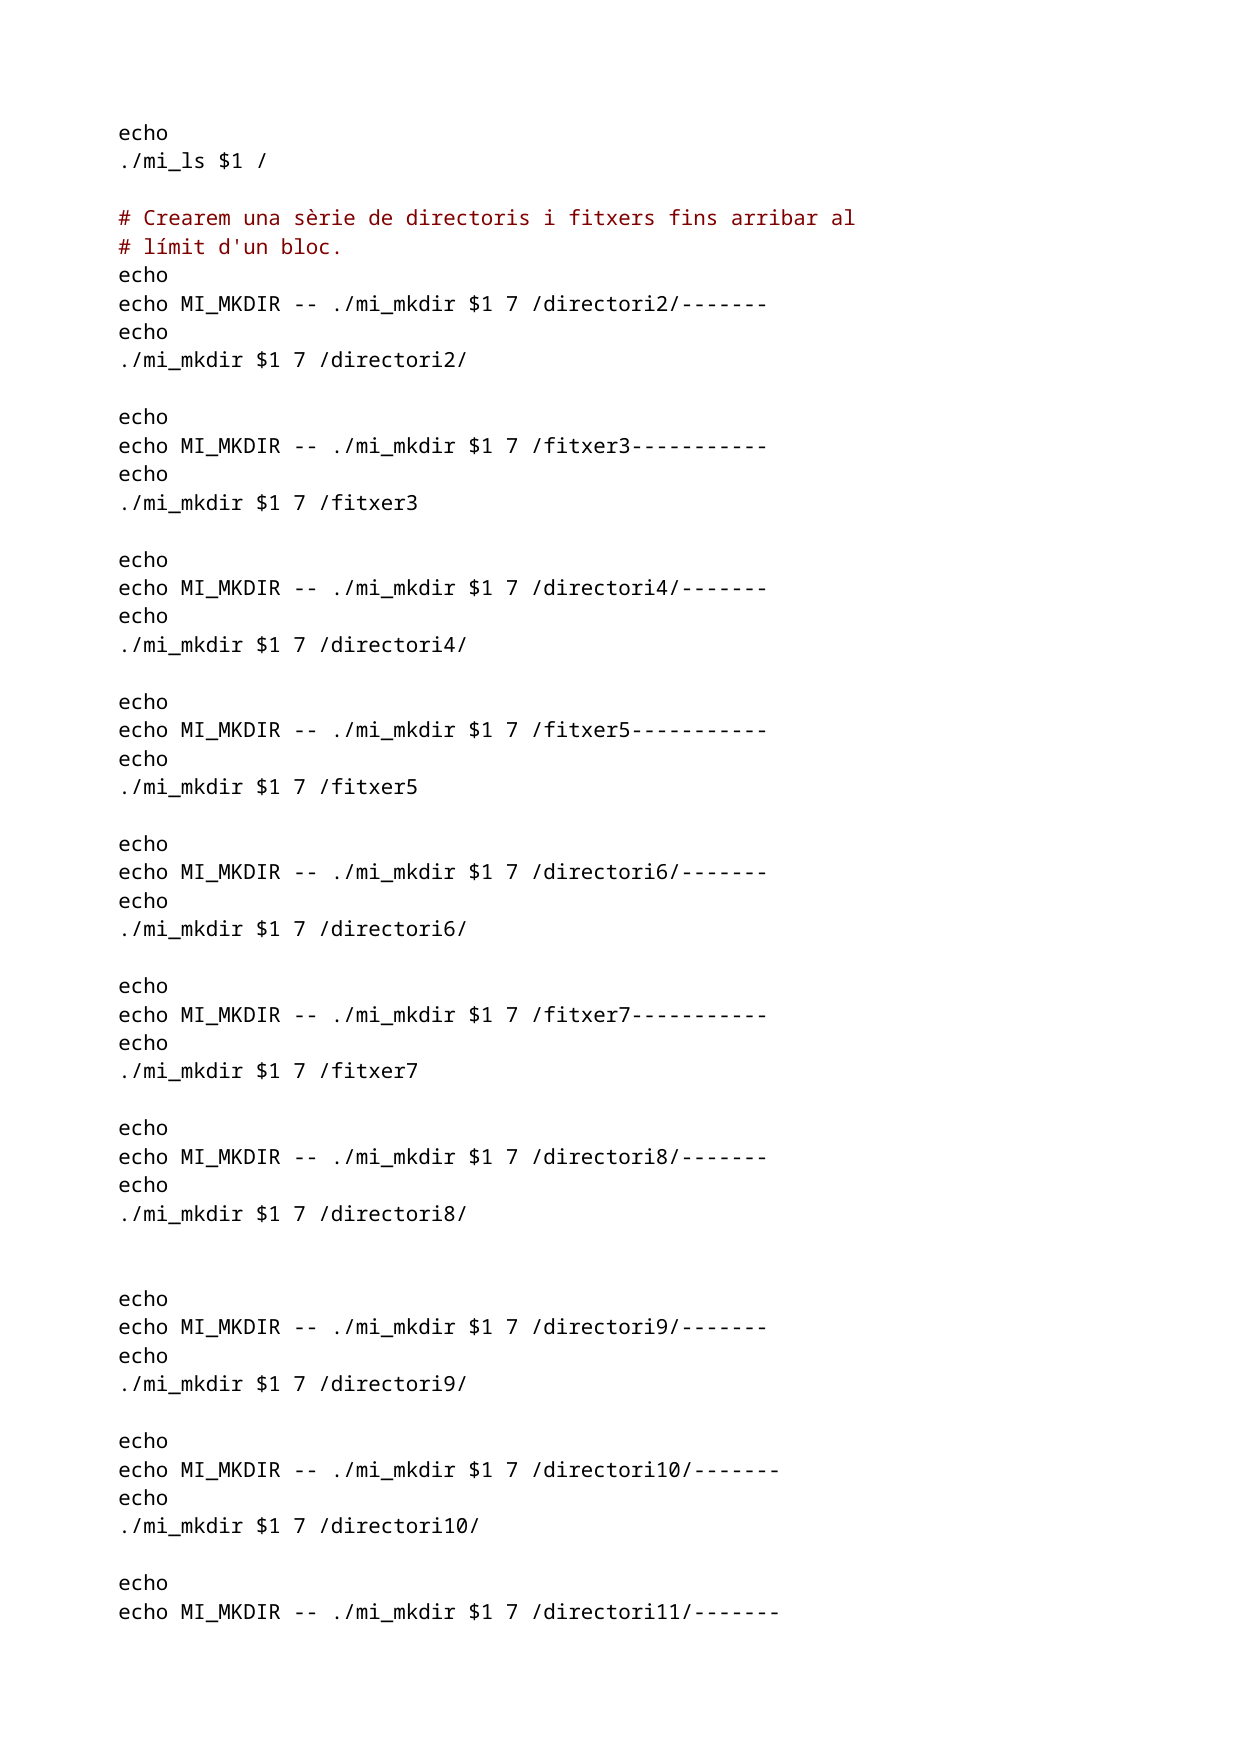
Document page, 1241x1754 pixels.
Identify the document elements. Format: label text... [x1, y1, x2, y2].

text echo [118, 971, 1122, 1000]
text # límit d'un bloc. [118, 232, 1122, 260]
text echo [118, 459, 1122, 488]
text echo [118, 1028, 1122, 1057]
text echo MI_MKDIR -- ./mi_mkdir $1 7 /directori8/------- [118, 1142, 1122, 1170]
text echo [118, 1341, 1122, 1369]
text echo [118, 886, 1122, 914]
text echo MI_MKDIR -- ./mi_mkdir $1 7 /directori10/------- [118, 1455, 1122, 1483]
text echo MI_MKDIR -- ./mi_mkdir $1 7 /fitxer3----------- [118, 431, 1122, 459]
text echo [118, 118, 1122, 147]
text echo [118, 1170, 1122, 1199]
text ./mi_mkdir $1 7 /directori8/ [118, 1199, 1122, 1227]
text ./mi_mkdir $1 7 /fitxer7 [118, 1057, 1122, 1085]
text ./mi_mkdir $1 7 /directori2/ [118, 346, 1122, 374]
text echo [118, 1426, 1122, 1455]
text echo MI_MKDIR -- ./mi_mkdir $1 7 /directori11/------- [118, 1597, 1122, 1625]
text # Crearem una sèrie de directoris i fitxers fins arribar al [118, 203, 1122, 232]
text ./mi_mkdir $1 7 /directori6/ [118, 914, 1122, 943]
text echo [118, 744, 1122, 772]
text echo MI_MKDIR -- ./mi_mkdir $1 7 /directori2/------- [118, 289, 1122, 317]
text ./mi_mkdir $1 7 /directori9/ [118, 1369, 1122, 1398]
text echo [118, 317, 1122, 346]
text echo [118, 260, 1122, 289]
text ./mi_mkdir $1 7 /directori10/ [118, 1512, 1122, 1540]
text ./mi_ls $1 / [118, 147, 1122, 175]
text echo [118, 1483, 1122, 1512]
text echo [118, 545, 1122, 573]
text echo [118, 1113, 1122, 1142]
text echo MI_MKDIR -- ./mi_mkdir $1 7 /fitxer7----------- [118, 1000, 1122, 1028]
text ./mi_mkdir $1 7 /fitxer5 [118, 772, 1122, 801]
text echo MI_MKDIR -- ./mi_mkdir $1 7 /fitxer5----------- [118, 715, 1122, 744]
text echo MI_MKDIR -- ./mi_mkdir $1 7 /directori6/------- [118, 857, 1122, 886]
text echo [118, 1284, 1122, 1312]
text echo [118, 1568, 1122, 1597]
text ./mi_mkdir $1 7 /fitxer3 [118, 488, 1122, 516]
text echo [118, 829, 1122, 857]
text echo MI_MKDIR -- ./mi_mkdir $1 7 /directori4/------- [118, 573, 1122, 602]
text echo [118, 602, 1122, 630]
text echo MI_MKDIR -- ./mi_mkdir $1 7 /directori9/------- [118, 1312, 1122, 1341]
text ./mi_mkdir $1 7 /directori4/ [118, 630, 1122, 658]
text echo [118, 402, 1122, 431]
text echo [118, 687, 1122, 715]
